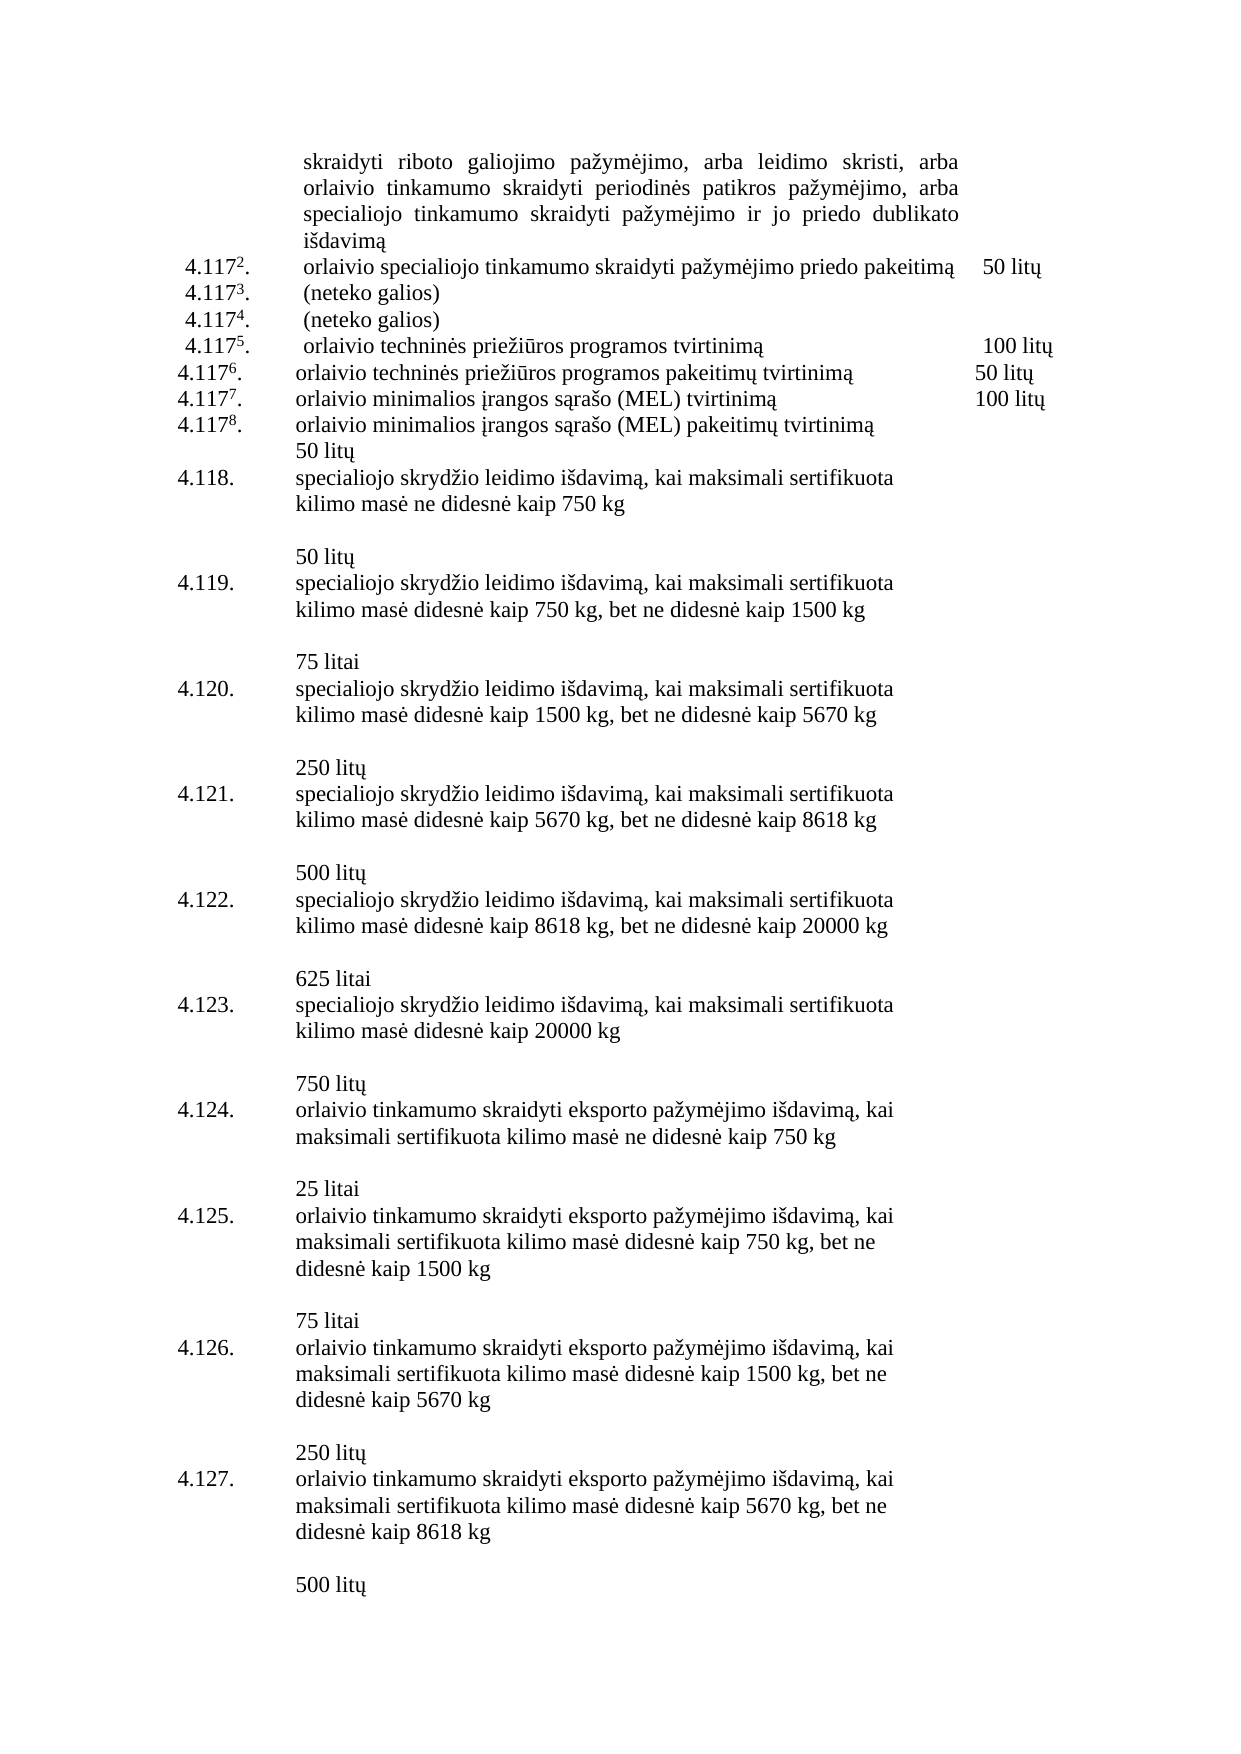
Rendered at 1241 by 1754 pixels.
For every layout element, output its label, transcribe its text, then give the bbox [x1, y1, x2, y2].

text 4.127. orlaivio tinkamumo skraidyti eksporto pažymėjimo išdavimą, kai maksimali sertifikuota kilimo masė didesnė kaip 5670 kg, bet ne didesnė kaip 8618 kg 500 litų [177, 1465, 945, 1597]
text 4.124. orlaivio tinkamumo skraidyti eksporto pažymėjimo išdavimą, kai maksimali sertifikuota kilimo masė ne didesnė kaip 750 kg 25 litai [177, 1096, 945, 1202]
table_cell [971, 306, 1144, 332]
table_cell orlaivio techninės priežiūros programos tvirtinimą [292, 332, 971, 358]
text 4.118. specialiojo skrydžio leidimo išdavimą, kai maksimali sertifikuota kilimo masė ne didesnė kaip 750 kg 50 litų [177, 464, 945, 569]
text 4.119. specialiojo skrydžio leidimo išdavimą, kai maksimali sertifikuota kilimo masė didesnė kaip 750 kg, bet ne didesnė kaip 1500 kg 75 litai [177, 569, 945, 675]
table_cell 50 litų [971, 253, 1144, 279]
table_cell orlaivio specialiojo tinkamumo skraidyti pažymėjimo priedo pakeitimą [292, 253, 971, 279]
table_cell (neteko galios) [292, 306, 971, 332]
table_cell 100 litų [971, 332, 1144, 358]
table_cell 4.1174. [174, 306, 292, 332]
table_cell [174, 148, 292, 253]
text 4.126. orlaivio tinkamumo skraidyti eksporto pažymėjimo išdavimą, kai maksimali sertifikuota kilimo masė didesnė kaip 1500 kg, bet ne didesnė kaip 5670 kg 250 litų [177, 1334, 945, 1465]
text 4.1177. orlaivio minimalios įrangos sąrašo (MEL) tvirtinimą 100 litų [177, 385, 1122, 411]
table_cell 4.1172. [174, 253, 292, 279]
text 4.1178. orlaivio minimalios įrangos sąrašo (MEL) pakeitimų tvirtinimą 50 litų [177, 411, 945, 464]
table_cell [971, 280, 1144, 306]
text 4.121. specialiojo skrydžio leidimo išdavimą, kai maksimali sertifikuota kilimo masė didesnė kaip 5670 kg, bet ne didesnė kaip 8618 kg 500 litų [177, 780, 945, 886]
text 4.1176. orlaivio techninės priežiūros programos pakeitimų tvirtinimą 50 litų [177, 358, 1122, 385]
text 4.125. orlaivio tinkamumo skraidyti eksporto pažymėjimo išdavimą, kai maksimali sertifikuota kilimo masė didesnė kaip 750 kg, bet ne didesnė kaip 1500 kg 75 litai [177, 1202, 945, 1334]
text 4.122. specialiojo skrydžio leidimo išdavimą, kai maksimali sertifikuota kilimo masė didesnė kaip 8618 kg, bet ne didesnė kaip 20000 kg 625 litai [177, 886, 945, 991]
table_cell 4.1173. [174, 280, 292, 306]
table_cell skraidyti riboto galiojimo pažymėjimo, arba leidimo skristi, arba orlaivio tinkamumo skraidyti periodinės patikros pažymėjimo, arba specialiojo tinkamumo skraidyti pažymėjimo ir jo priedo dublikato išdavimą [292, 148, 971, 253]
text 4.123. specialiojo skrydžio leidimo išdavimą, kai maksimali sertifikuota kilimo masė didesnė kaip 20000 kg 750 litų [177, 991, 945, 1096]
table_cell [971, 148, 1144, 253]
text 4.120. specialiojo skrydžio leidimo išdavimą, kai maksimali sertifikuota kilimo masė didesnė kaip 1500 kg, bet ne didesnė kaip 5670 kg 250 litų [177, 675, 945, 780]
table_cell (neteko galios) [292, 280, 971, 306]
table_cell 4.1175. [174, 332, 292, 358]
